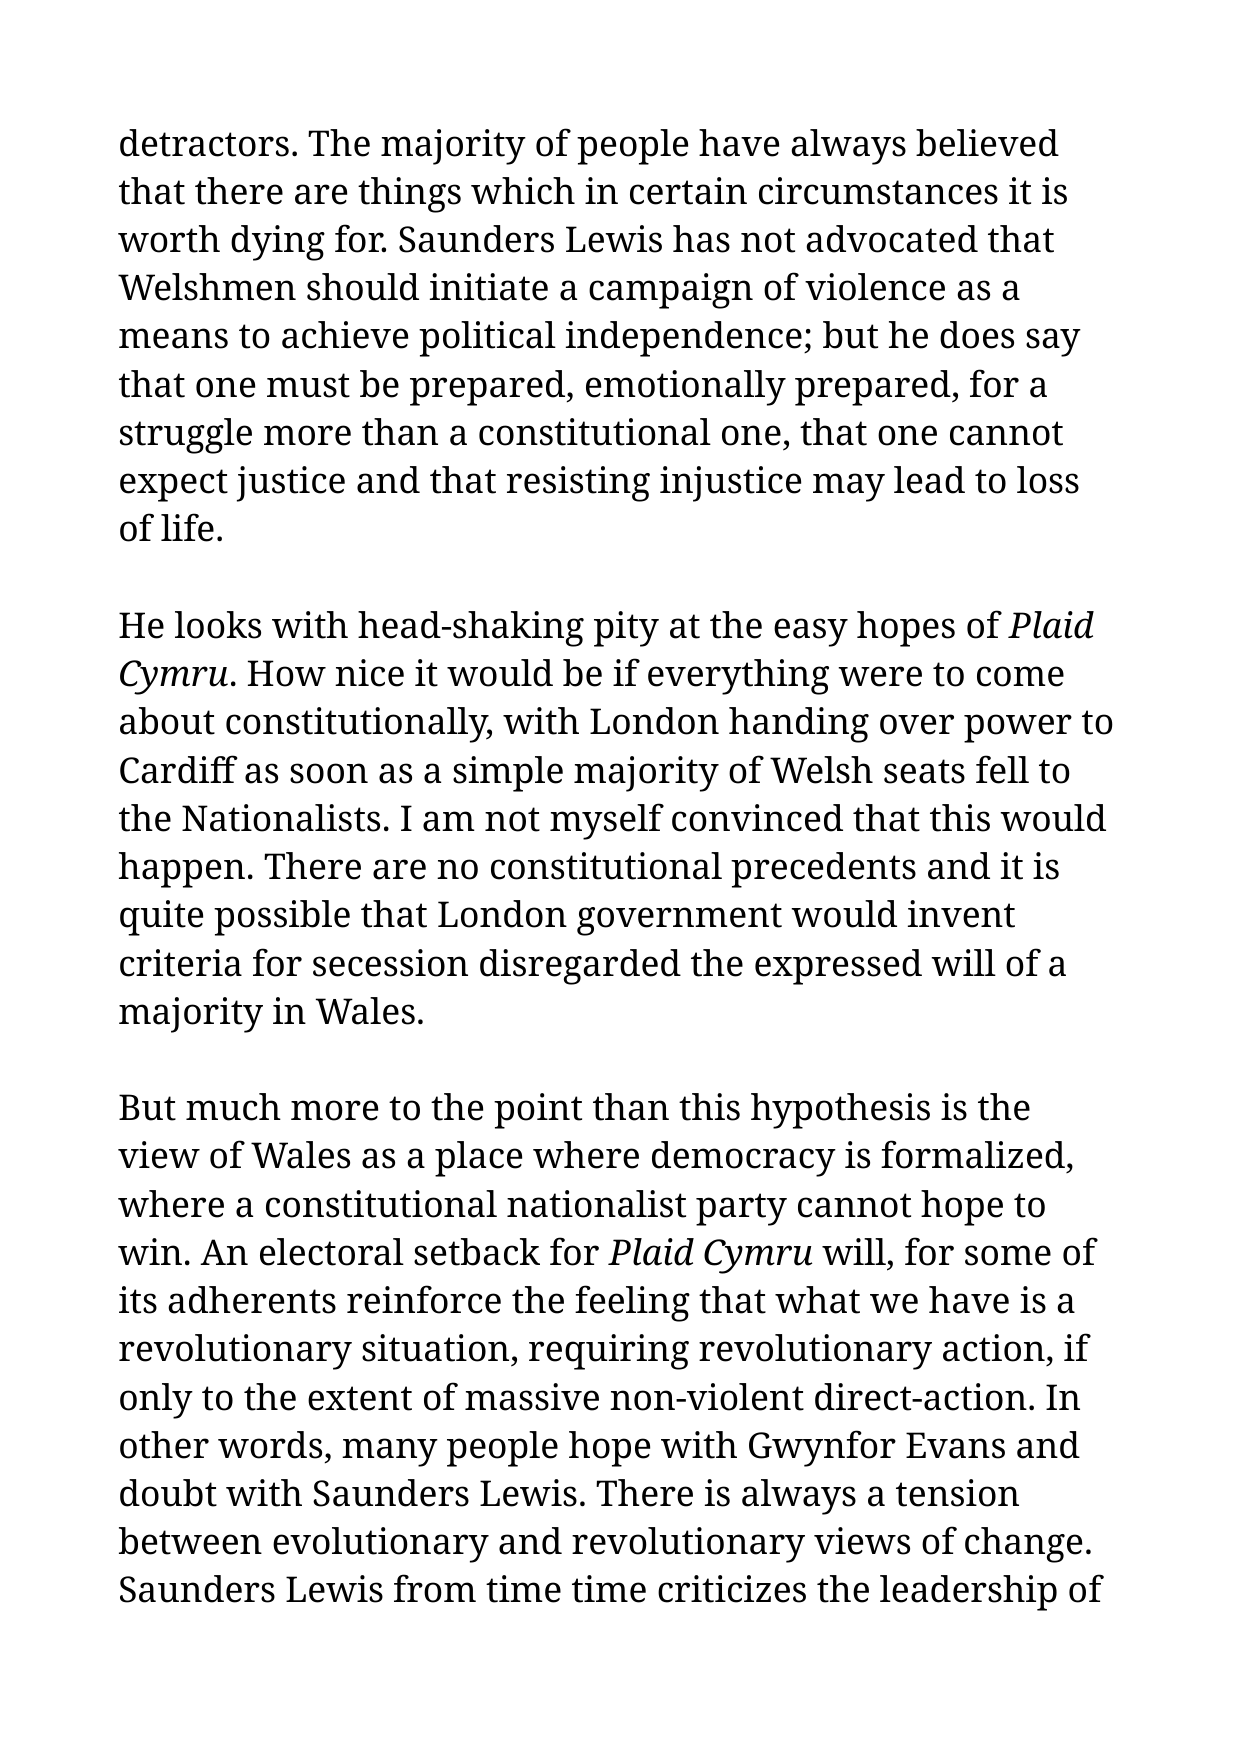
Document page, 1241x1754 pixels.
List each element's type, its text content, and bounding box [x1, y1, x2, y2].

text But much more to the point than this hypothesis is the view of Wales as a place where democracy is formalized, where a constitutional nationalist party cannot hope to win. An electoral setback for Plaid Cymru will, for some of its adherents reinforce the feeling that what we have is a revolutionary situation, requiring revolutionary action, if only to the extent of massive non-violent direct-action. In other words, many people hope with Gwynfor Evans and doubt with Saunders Lewis. There is always a tension between evolutionary and revolutionary views of change. Saunders Lewis from time time criticizes the leadership of [118, 1083, 1122, 1613]
text detractors. The majority of people have always believed that there are things which in certain circumstances it is worth dying for. Saunders Lewis has not advocated that Welshmen should initiate a campaign of violence as a means to achieve political independence; but he does say that one must be prepared, emotionally prepared, for a struggle more than a constitutional one, that one cannot expect justice and that resisting injustice may lead to loss of life. [118, 118, 1122, 552]
text He looks with head-shaking pity at the easy hopes of Plaid Cymru. How nice it would be if everything were to come about constitutionally, with London handing over power to Cardiff as soon as a simple majority of Welsh seats fell to the Nationalists. I am not myself convinced that this would happen. There are no constitutional precedents and it is quite possible that London government would invent criteria for secession disregarded the expressed will of a majority in Wales. [118, 600, 1122, 1034]
